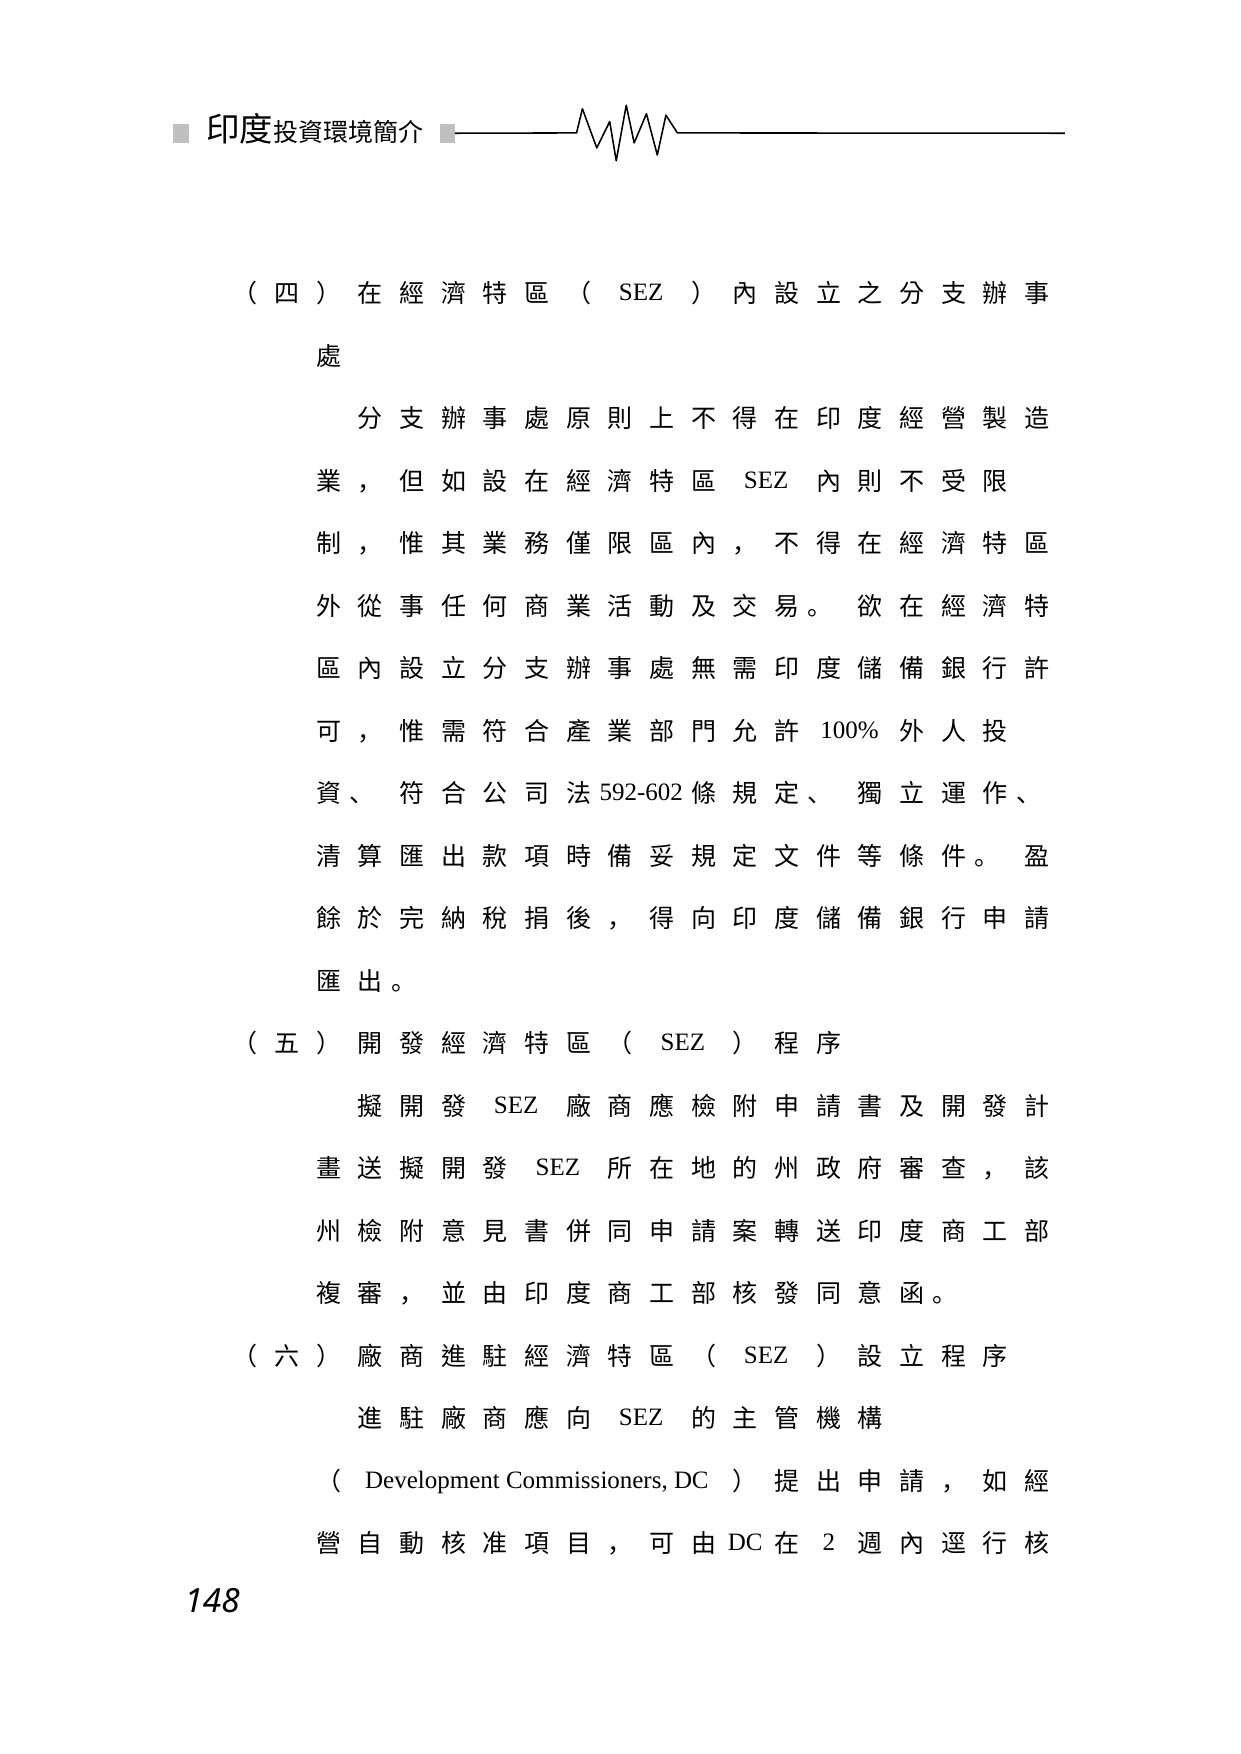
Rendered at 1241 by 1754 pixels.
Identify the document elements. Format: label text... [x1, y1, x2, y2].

text 分支辦事處原則上不得在印度經營製造業，但如設在經濟特區SEZ內則不受限制，惟其業務僅限區內，不得在經濟特區外從事任何商業活動及交易。欲在經濟特區內設立分支辦事處無需印度儲備銀行許可，惟需符合產業部門允許100%外人投資、符合公司法592-602條規定、獨立運作、清算匯出款項時備妥規定文件等條件。盈餘於完納稅捐後，得向印度儲備銀行申請匯出。 [281, 375, 1058, 1000]
text （四）在經濟特區（SEZ）內設立之分支辦事處 [207, 250, 1058, 375]
text 擬開發SEZ廠商應檢附申請書及開發計畫送擬開發SEZ所在地的州政府審查，該州檢附意見書併同申請案轉送印度商工部複審，並由印度商工部核發同意函。 [281, 1063, 1058, 1313]
text 進駐廠商應向SEZ的主管機構（Development Commissioners, DC）提出申請，如經營自動核准項目，可由DC在2週內逕行核 [281, 1375, 1058, 1563]
text （五）開發經濟特區（SEZ）程序 [207, 1000, 1058, 1063]
text （六）廠商進駐經濟特區（SEZ）設立程序 [207, 1313, 1058, 1375]
